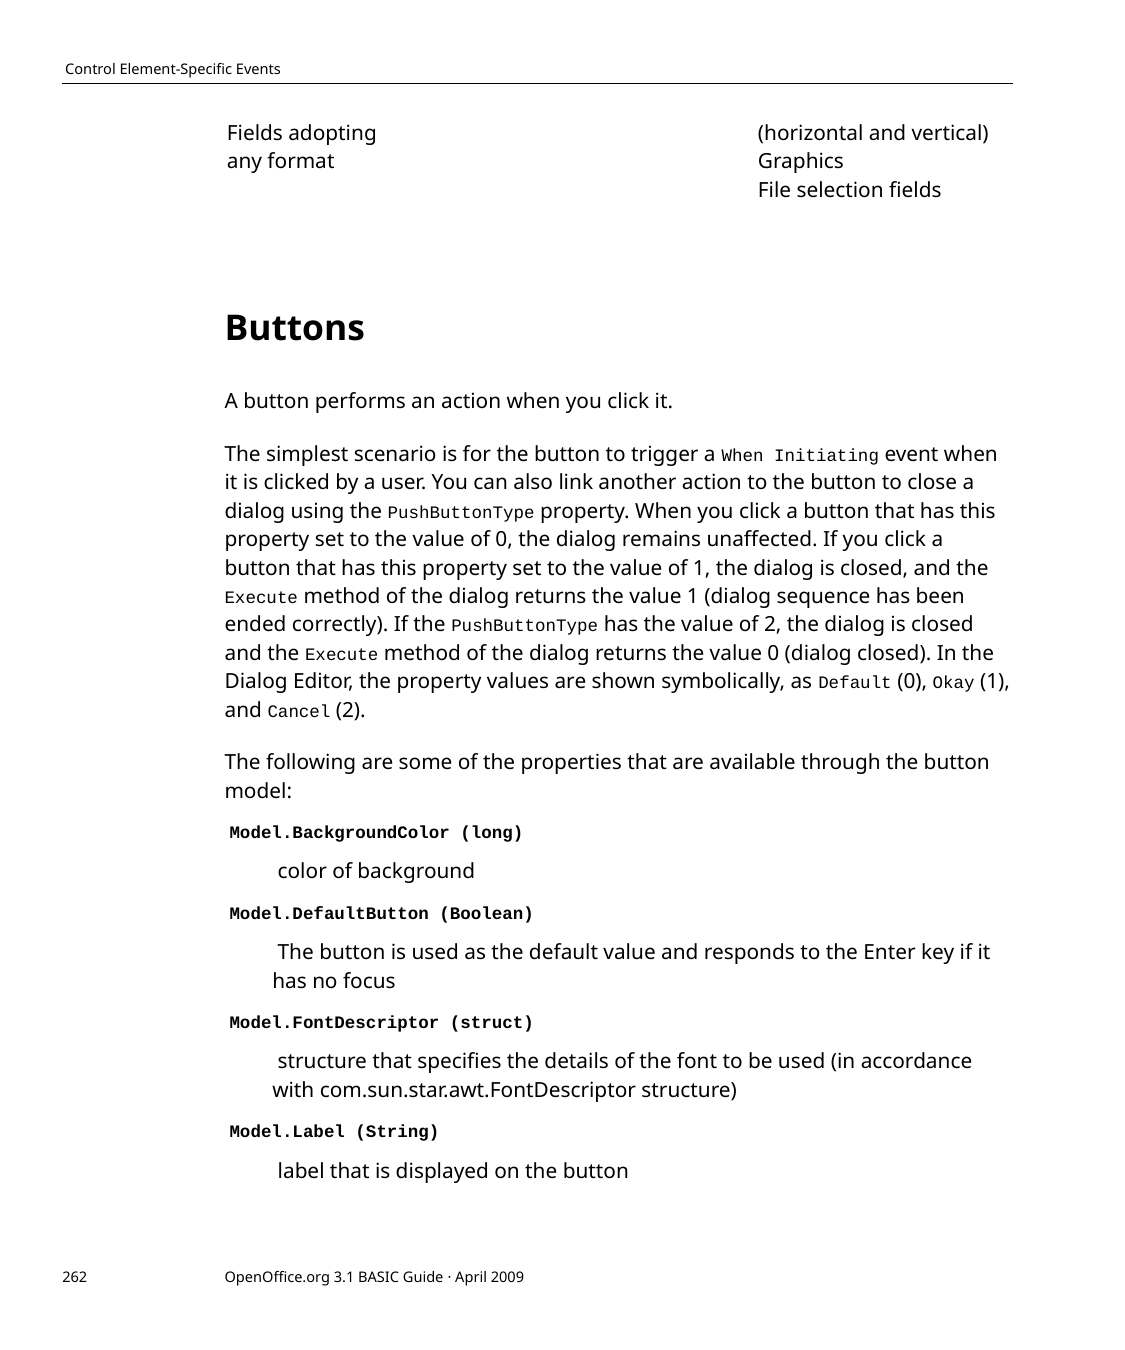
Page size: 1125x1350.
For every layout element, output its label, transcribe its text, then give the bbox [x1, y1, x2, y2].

list structure that specifies the details of the font to be used (in accordance with com.sun.star.awt.FontDescriptor structure) [272, 1047, 1013, 1103]
list label that is displayed on the button [272, 1156, 1013, 1184]
text The following are some of the properties that are available through the button model: [224, 747, 1013, 804]
text A button performs an action when you click it. [224, 387, 1013, 415]
list Model.FontDescriptor (struct) [224, 1006, 1013, 1035]
list Model.DefaultButton (Boolean) [224, 897, 1013, 925]
table_cell [405, 118, 589, 232]
table_cell Fields adopting any format [227, 118, 404, 232]
list Model.BackgroundColor (long) [224, 816, 1013, 844]
table_cell (horizontal and vertical) Graphics File selection fields [758, 118, 1013, 232]
text The simplest scenario is for the button to trigger a When Initiating event when it is clicked by a user. You can also link another action to the button to close a dialog using the PushButtonType property. When you click a button that has this property set to the value of 0, the dialog remains unaffected. If you click a button that has this property set to the value of 1, the dialog is closed, and the Execute method of the dialog returns the value 1 (dialog sequence has been ended correctly). If the PushButtonType has the value of 2, the dialog is closed and the Execute method of the dialog returns the value 0 (dialog closed). In the Dialog Editor, the property values are shown symbolically, as Default (0), Okay (1), and Cancel (2). [224, 439, 1013, 723]
list The button is used as the default value and responds to the Enter key if it has no focus [272, 937, 1013, 994]
list Model.Label (String) [224, 1116, 1013, 1144]
table_cell [589, 118, 758, 232]
subtitle Buttons [224, 303, 1013, 351]
list color of background [272, 857, 1013, 885]
